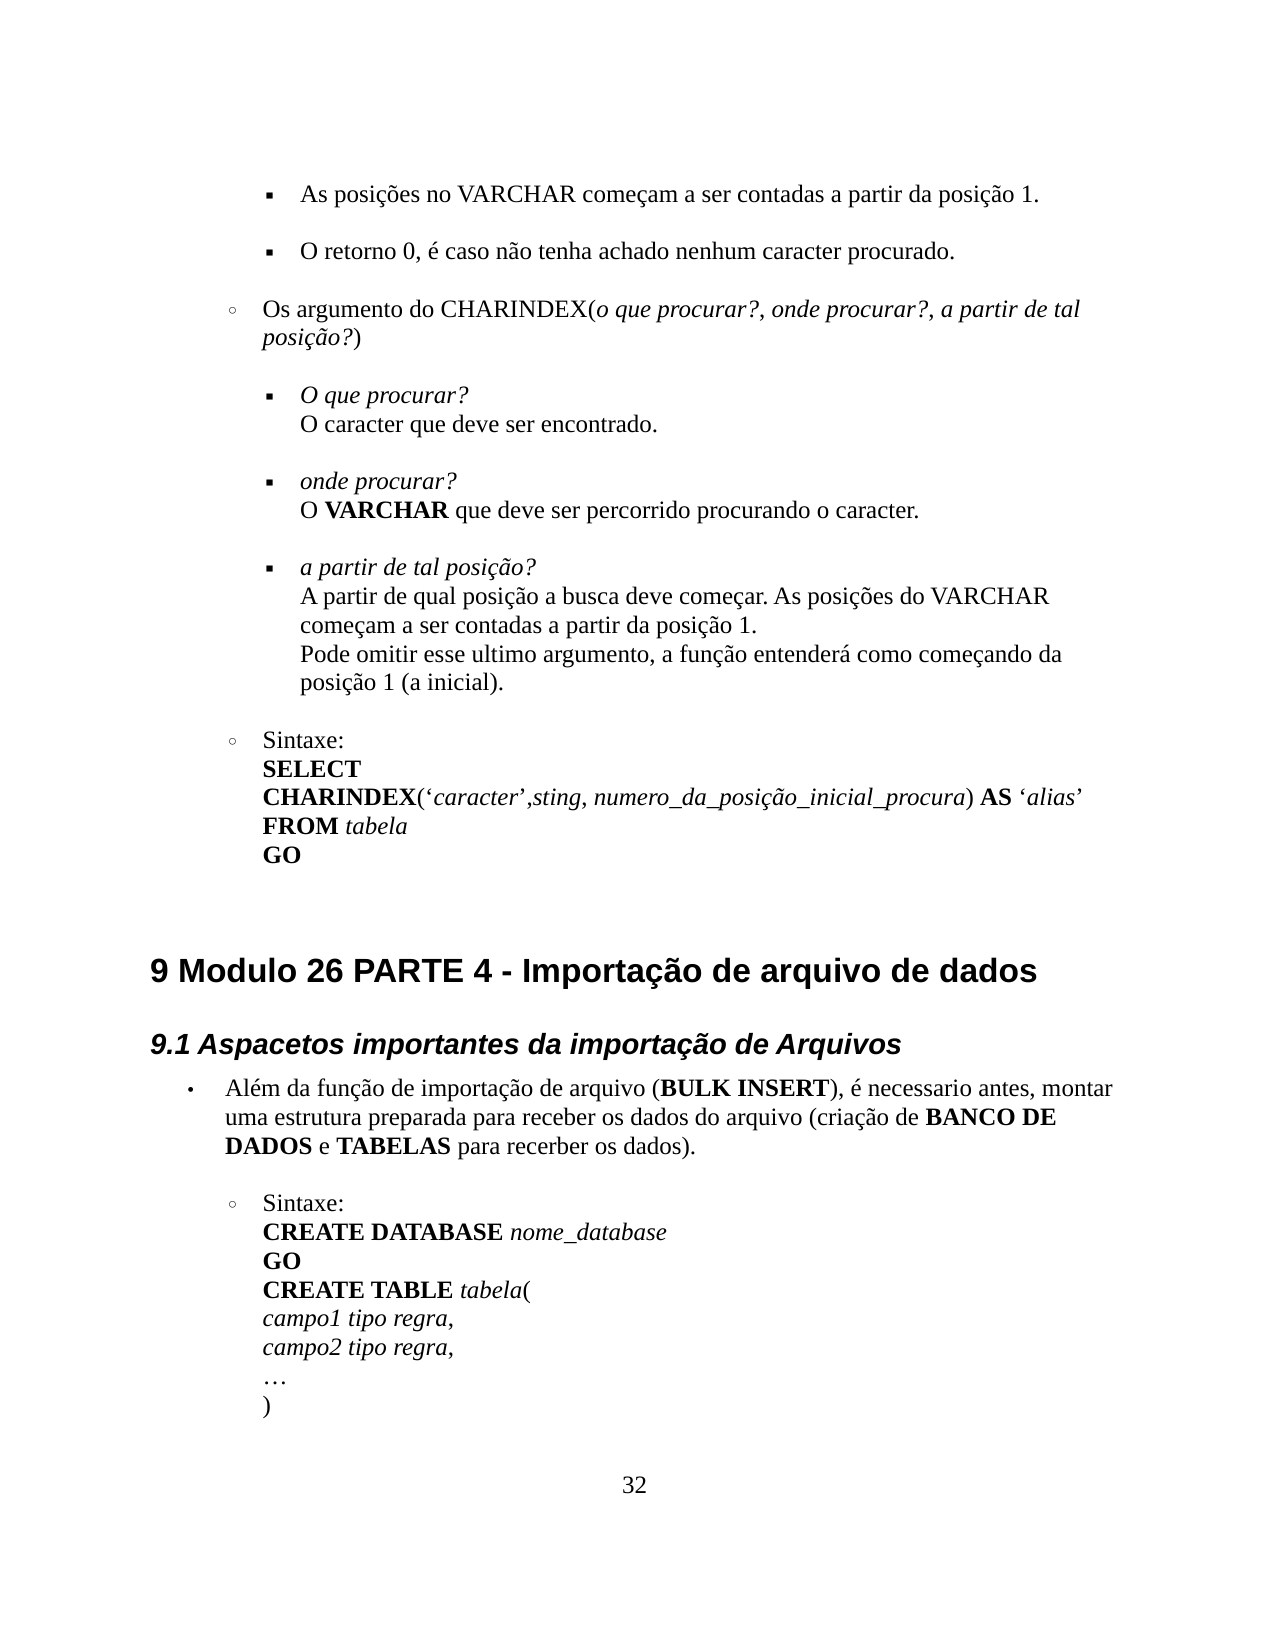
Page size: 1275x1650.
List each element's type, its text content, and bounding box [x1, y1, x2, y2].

list onde procurar? O VARCHAR que deve ser percorrido procurando o caracter. [262, 466, 1125, 552]
list Além da função de importação de arquivo (BULK INSERT), é necessario antes, montar uma estrutura preparada para receber os dados do arquivo (criação de BANCO DE DADOS e TABELAS para recerber os dados). [187, 1073, 1125, 1188]
list Sintaxe: CREATE DATABASE nome_database GO CREATE TABLE tabela( campo1 tipo regra, campo2 tipo regra, … ) GO [225, 1188, 1125, 1418]
list As posições no VARCHAR começam a ser contadas a partir da posição 1. [262, 179, 1125, 236]
list O retorno 0, é caso não tenha achado nenhum caracter procurado. [262, 236, 1125, 294]
list [225, 150, 1125, 179]
list O que procurar? O caracter que deve ser encontrado. [262, 380, 1125, 466]
list a partir de tal posição? A partir de qual posição a busca deve começar. As posições do VARCHAR começam a ser contadas a partir da posição 1. Pode omitir esse ultimo argumento, a função entenderá como começando da posição 1 (a inicial). [262, 552, 1125, 725]
subtitle 9.1 Aspacetos importantes da importação de Arquivos [150, 1027, 1125, 1061]
list Os argumento do CHARINDEX(o que procurar?, onde procurar?, a partir de tal posição?) [225, 294, 1125, 380]
list Sintaxe: SELECT CHARINDEX(‘caracter’,sting, numero_da_posição_inicial_procura) AS ‘alias’ FROM tabela GO [225, 725, 1125, 897]
subtitle 9 Modulo 26 PARTE 4 - Importação de arquivo de dados [150, 951, 1125, 990]
